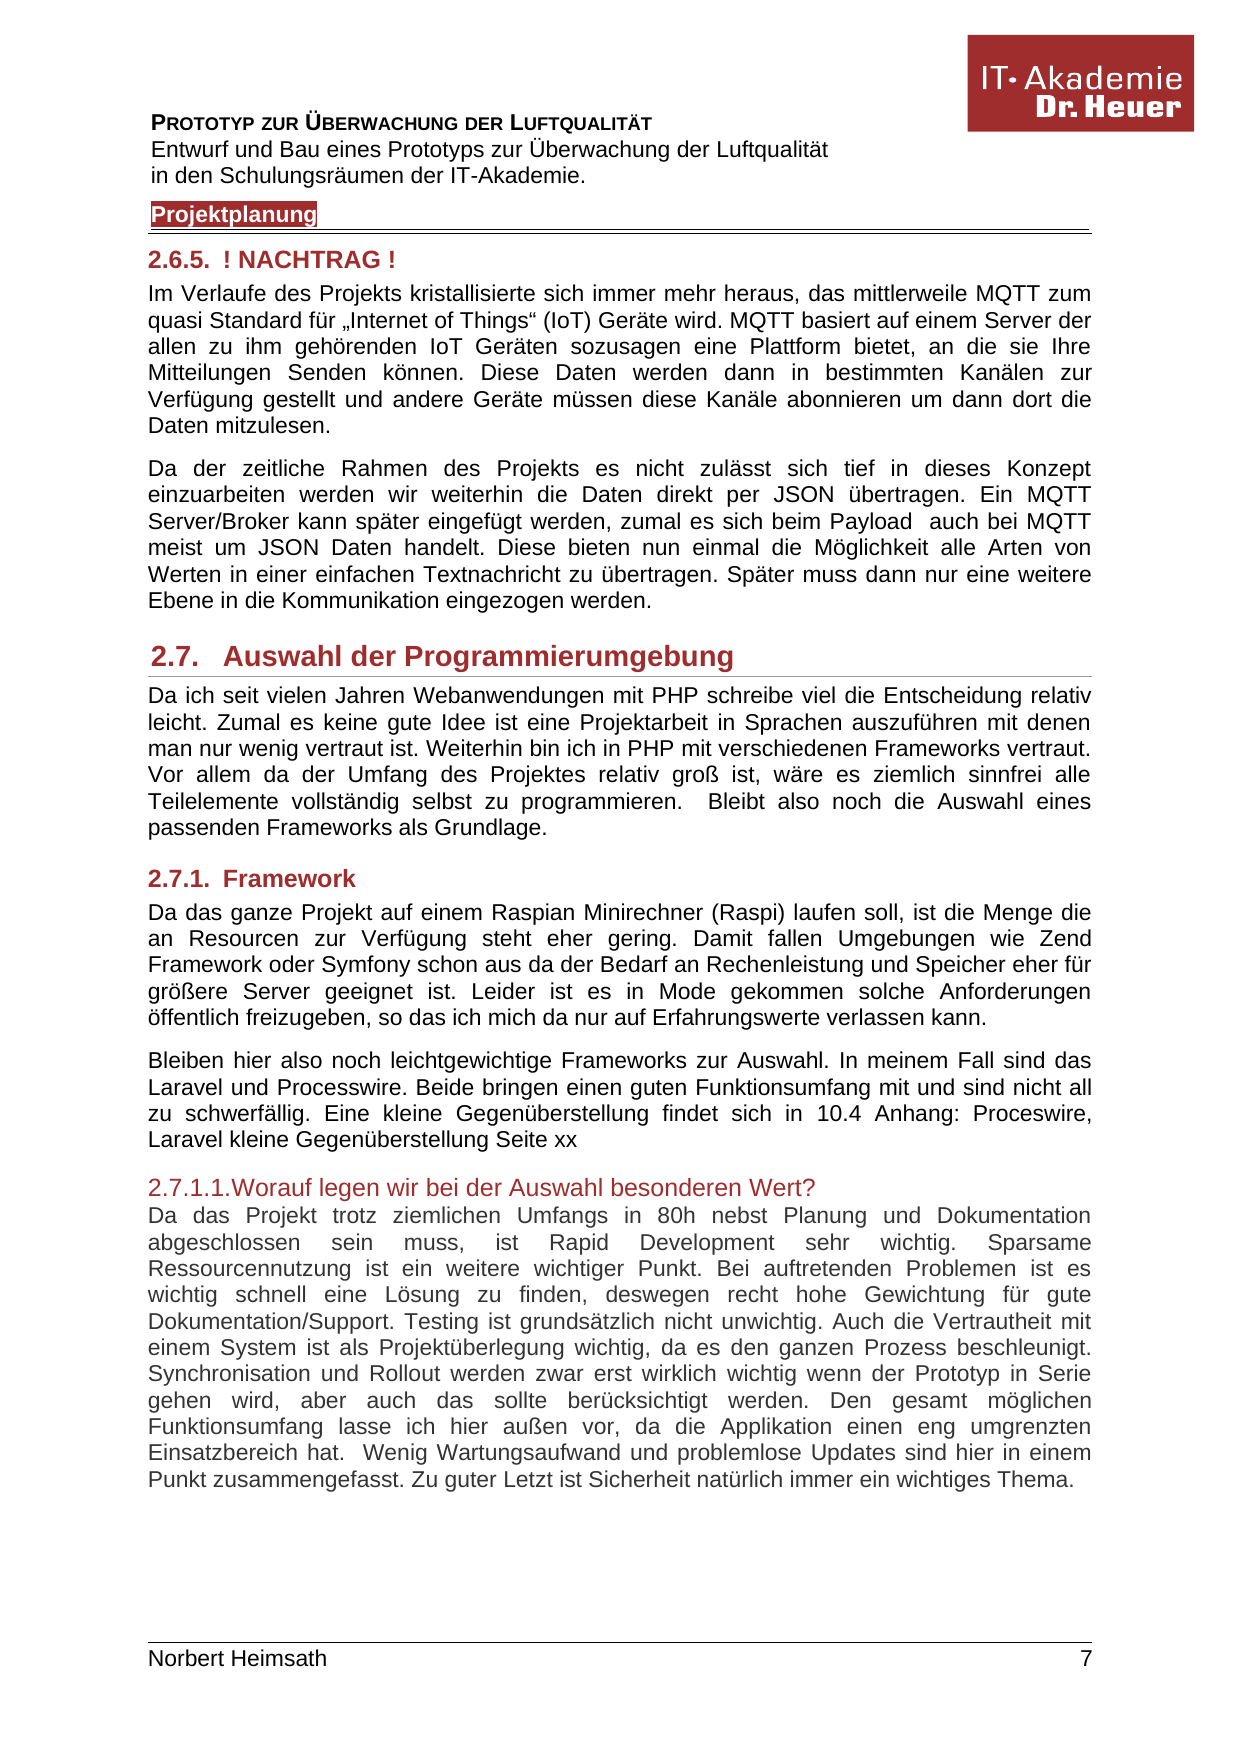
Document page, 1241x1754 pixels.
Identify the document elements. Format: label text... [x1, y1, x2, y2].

text Bleiben hier also noch leichtgewichtige Frameworks zur Auswahl. In meinem Fall sind das Laravel und Processwire. Beide bringen einen guten Funktionsumfang mit und sind nicht all zu schwerfällig. Eine kleine Gegenüberstellung findet sich in 10.4 Anhang: Proceswire, Laravel kleine Gegenüberstellung Seite xx [148, 1047, 1092, 1153]
text Im Verlaufe des Projekts kristallisierte sich immer mehr heraus, das mittlerweile MQTT zum quasi Standard für „Internet of Things“ (IoT) Geräte wird. MQTT basiert auf einem Server der allen zu ihm gehörenden IoT Geräten sozusagen eine Plattform bietet, an die sie Ihre Mitteilungen Senden können. Diese Daten werden dann in bestimmten Kanälen zur Verfügung gestellt und andere Geräte müssen diese Kanäle abonnieren um dann dort die Daten mitzulesen. [148, 280, 1092, 438]
subtitle Auswahl der Programmierumgebung [148, 636, 1092, 676]
subtitle ! NACHTRAG ! [148, 245, 1092, 274]
text Da das Projekt trotz ziemlichen Umfangs in 80h nebst Planung und Dokumentation abgeschlossen sein muss, ist Rapid Development sehr wichtig. Sparsame Ressourcennutzung ist ein weitere wichtiger Punkt. Bei auftretenden Problemen ist es wichtig schnell eine Lösung zu finden, deswegen recht hohe Gewichtung für gute Dokumentation/Support. Testing ist grundsätzlich nicht unwichtig. Auch die Vertrautheit mit einem System ist als Projektüberlegung wichtig, da es den ganzen Prozess beschleunigt. Synchronisation und Rollout werden zwar erst wirklich wichtig wenn der Prototyp in Serie gehen wird, aber auch das sollte berücksichtigt werden. Den gesamt möglichen Funktionsumfang lasse ich hier außen vor, da die Applikation einen eng umgrenzten Einsatzbereich hat. Wenig Wartungsaufwand und problemlose Updates sind hier in einem Punkt zusammengefasst. Zu guter Letzt ist Sicherheit natürlich immer ein wichtiges Thema. [148, 1202, 1092, 1492]
text Da ich seit vielen Jahren Webanwendungen mit PHP schreibe viel die Entscheidung relativ leicht. Zumal es keine gute Idee ist eine Projektarbeit in Sprachen auszuführen mit denen man nur wenig vertraut ist. Weiterhin bin ich in PHP mit verschiedenen Frameworks vertraut. Vor allem da der Umfang des Projektes relativ groß ist, wäre es ziemlich sinnfrei alle Teilelemente vollständig selbst zu programmieren. Bleibt also noch die Auswahl eines passenden Frameworks als Grundlage. [148, 682, 1092, 840]
subtitle Worauf legen wir bei der Auswahl besonderen Wert? [148, 1173, 1092, 1202]
text Da das ganze Projekt auf einem Raspian Minirechner (Raspi) laufen soll, ist die Menge die an Resourcen zur Verfügung steht eher gering. Damit fallen Umgebungen wie Zend Framework oder Symfony schon aus da der Bedarf an Rechenleistung und Speicher eher für größere Server geeignet ist. Leider ist es in Mode gekommen solche Anforderungen öffentlich freizugeben, so das ich mich da nur auf Erfahrungswerte verlassen kann. [148, 899, 1092, 1031]
subtitle Framework [148, 863, 1092, 892]
text Da der zeitliche Rahmen des Projekts es nicht zulässt sich tief in dieses Konzept einzuarbeiten werden wir weiterhin die Daten direkt per JSON übertragen. Ein MQTT Server/Broker kann später eingefügt werden, zumal es sich beim Payload auch bei MQTT meist um JSON Daten handelt. Diese bieten nun einmal die Möglichkeit alle Arten von Werten in einer einfachen Textnachricht zu übertragen. Später muss dann nur eine weitere Ebene in die Kommunikation eingezogen werden. [148, 455, 1092, 613]
